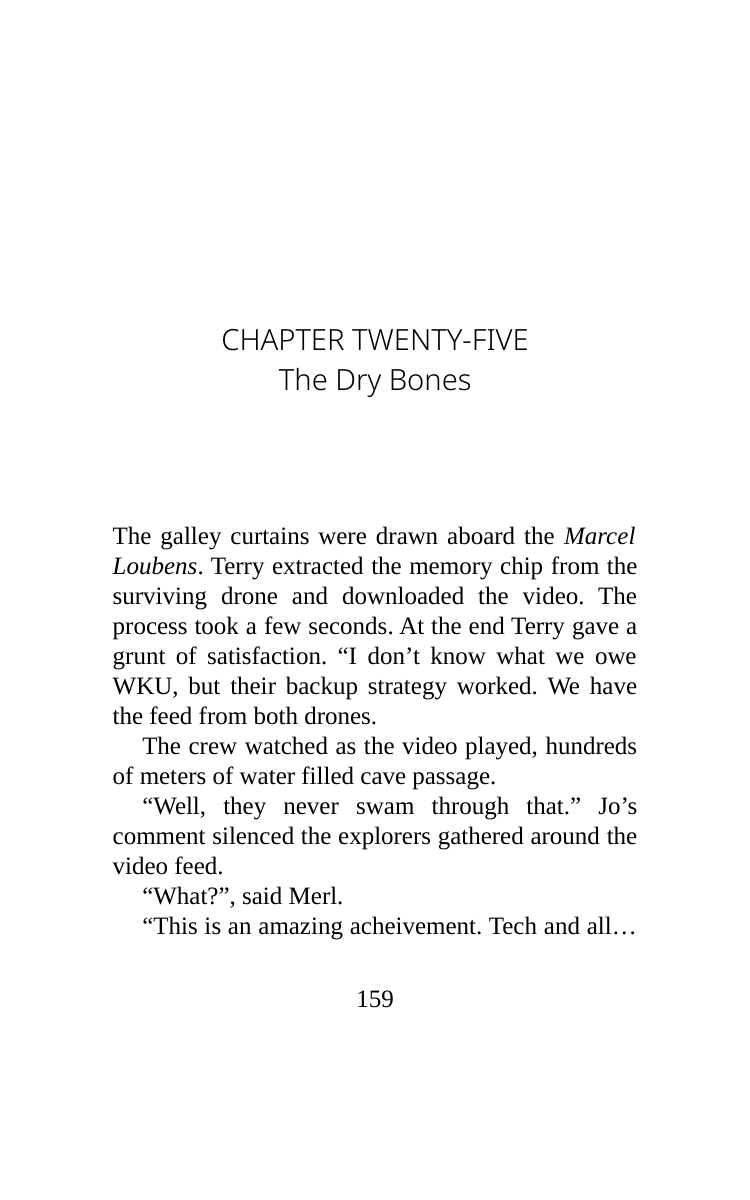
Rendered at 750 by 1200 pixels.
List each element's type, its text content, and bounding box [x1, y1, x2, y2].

subtitle CHAPTER TWENTY-FIVE The Dry Bones [112, 319, 637, 399]
text The galley curtains were drawn aboard the Marcel Loubens. Terry extracted the memory chip from the surviving drone and downloaded the video. The process took a few seconds. At the end Terry gave a grunt of satisfaction. “I don’t know what we owe WKU, but their backup strategy worked. We have the feed from both drones. [112, 520, 637, 730]
text The crew watched as the video played, hundreds of meters of water filled cave passage. [112, 730, 637, 790]
text “What?”, said Merl. [112, 880, 637, 910]
text “This is an amazing acheivement. Tech and all… [112, 910, 637, 940]
text “Well, they never swam through that.” Jo’s comment silenced the explorers gathered around the video feed. [112, 790, 637, 880]
